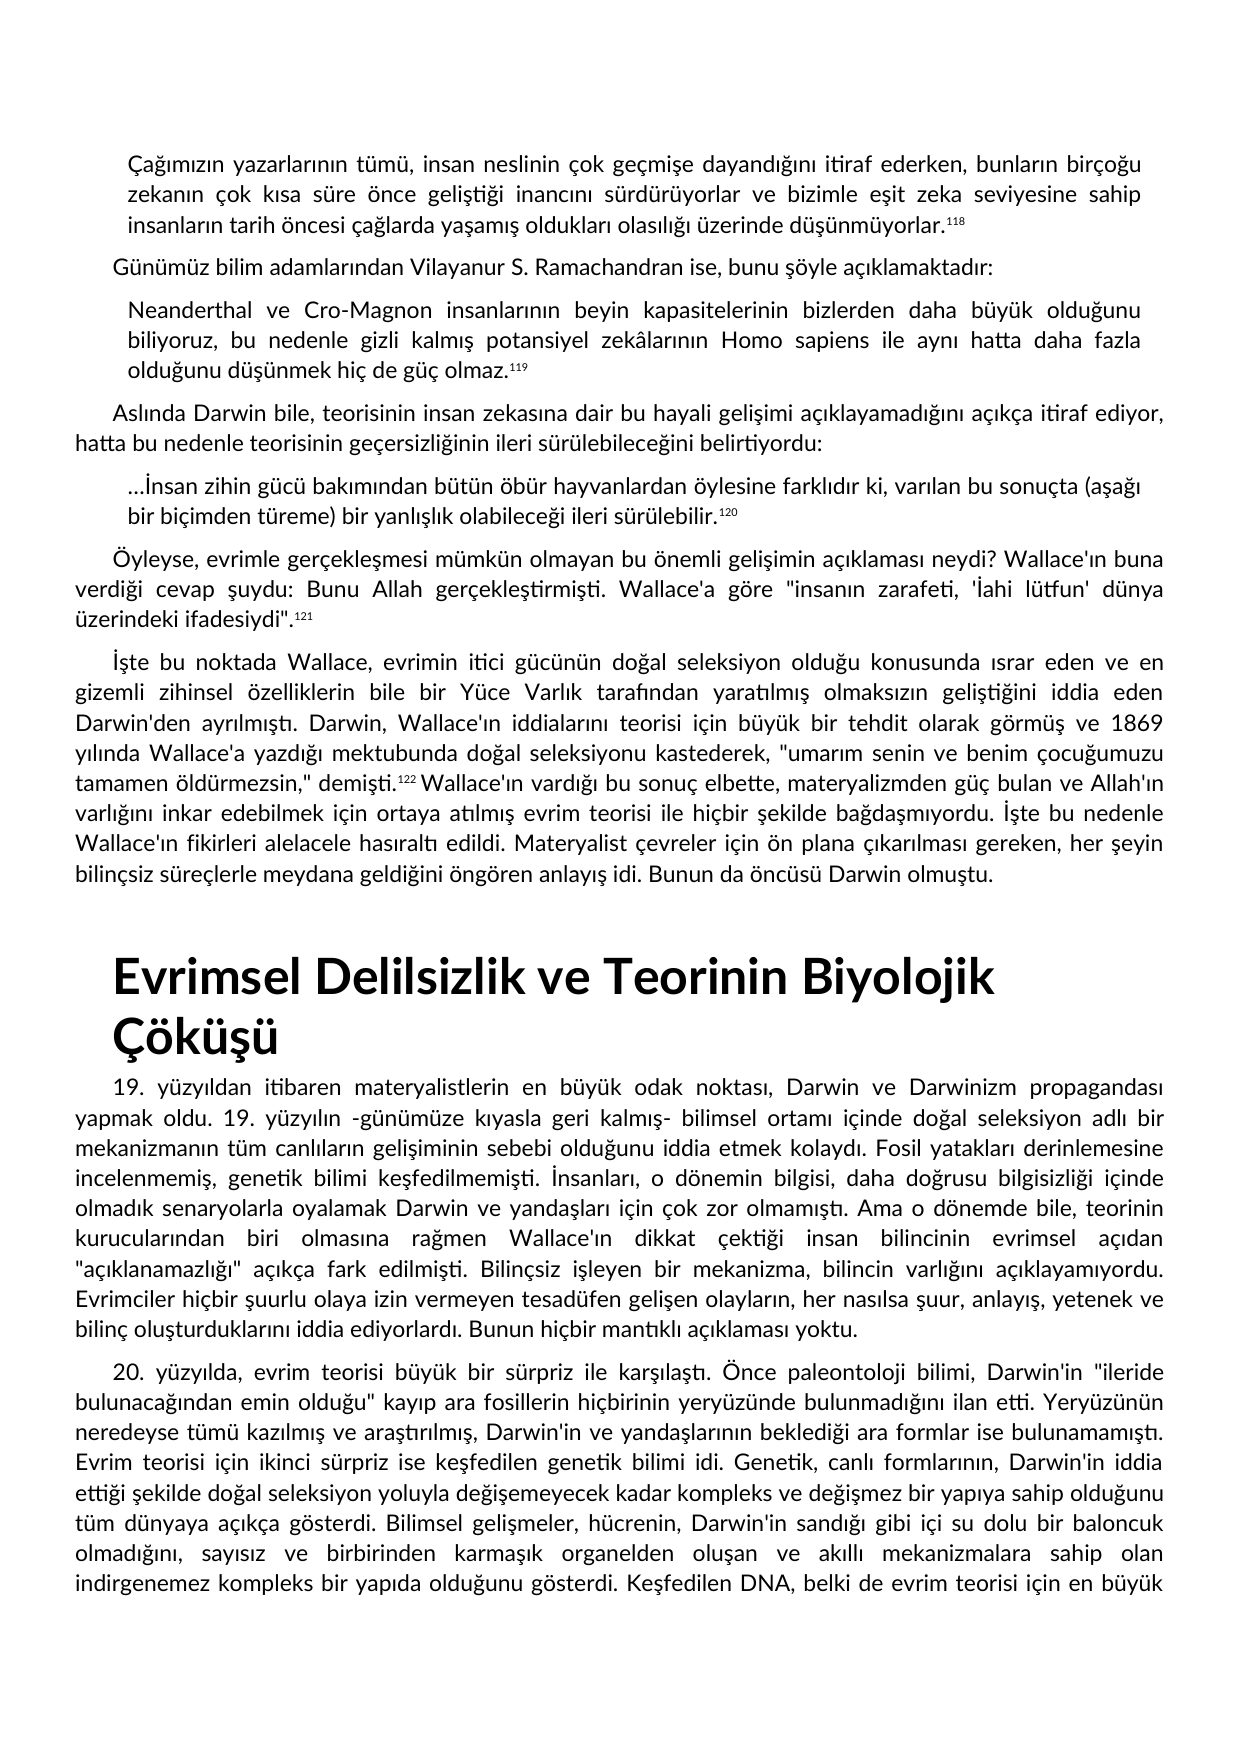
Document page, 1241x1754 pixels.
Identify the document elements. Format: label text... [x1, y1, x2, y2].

text Öyleyse, evrimle gerçekleşmesi mümkün olmayan bu önemli gelişimin açıklaması neydi? Wallace'ın buna verdiği cevap şuydu: Bunu Allah gerçekleştirmişti. Wallace'a göre "insanın zarafeti, 'İahi lütfun' dünya üzerindeki ifadesiydi".121 [75, 545, 1165, 633]
text İşte bu noktada Wallace, evrimin itici gücünün doğal seleksiyon olduğu konusunda ısrar eden ve en gizemli zihinsel özelliklerin bile bir Yüce Varlık tarafından yaratılmış olmaksızın geliştiğini iddia eden Darwin'den ayrılmıştı. Darwin, Wallace'ın iddialarını teorisi için büyük bir tehdit olarak görmüş ve 1869 yılında Wallace'a yazdığı mektubunda doğal seleksiyonu kastederek, "umarım senin ve benim çocuğumuzu tamamen öldürmezsin," demişti.122 Wallace'ın vardığı bu sonuç elbette, materyalizmden güç bulan ve Allah'ın varlığını inkar edebilmek için ortaya atılmış evrim teorisi ile hiçbir şekilde bağdaşmıyordu. İşte bu nedenle Wallace'ın fikirleri alelacele hasıraltı edildi. Materyalist çevreler için ön plana çıkarılması gereken, her şeyin bilinçsiz süreçlerle meydana geldiğini öngören anlayış idi. Bunun da öncüsü Darwin olmuştu. [75, 648, 1165, 887]
text Neanderthal ve Cro-Magnon insanlarının beyin kapasitelerinin bizlerden daha büyük olduğunu biliyoruz, bu nedenle gizli kalmış potansiyel zekâlarının Homo sapiens ile aynı hatta daha fazla olduğunu düşünmek hiç de güç olmaz.119 [127, 296, 1143, 384]
subtitle Evrimsel Delilsizlik ve Teorinin Biyolojik Çöküşü [112, 945, 1165, 1065]
text Günümüz bilim adamlarından Vilayanur S. Ramachandran ise, bunu şöyle açıklamaktadır: [75, 253, 1165, 281]
text Aslında Darwin bile, teorisinin insan zekasına dair bu hayali gelişimi açıklayamadığını açıkça itiraf ediyor, hatta bu nedenle teorisinin geçersizliğinin ileri sürülebileceğini belirtiyordu: [75, 399, 1165, 457]
text 20. yüzyılda, evrim teorisi büyük bir sürpriz ile karşılaştı. Önce paleontoloji bilimi, Darwin'in "ileride bulunacağından emin olduğu" kayıp ara fosillerin hiçbirinin yeryüzünde bulunmadığını ilan etti. Yeryüzünün neredeyse tümü kazılmış ve araştırılmış, Darwin'in ve yandaşlarının beklediği ara formlar ise bulunamamıştı. Evrim teorisi için ikinci sürpriz ise keşfedilen genetik bilimi idi. Genetik, canlı formlarının, Darwin'in iddia ettiği şekilde doğal seleksiyon yoluyla değişemeyecek kadar kompleks ve değişmez bir yapıya sahip olduğunu tüm dünyaya açıkça gösterdi. Bilimsel gelişmeler, hücrenin, Darwin'in sandığı gibi içi su dolu bir baloncuk olmadığını, sayısız ve birbirinden karmaşık organelden oluşan ve akıllı mekanizmalara sahip olan indirgenemez kompleks bir yapıda olduğunu gösterdi. Keşfedilen DNA, belki de evrim teorisi için en büyük [75, 1357, 1165, 1596]
text …İnsan zihin gücü bakımından bütün öbür hayvanlardan öylesine farklıdır ki, varılan bu sonuçta (aşağı bir biçimden türeme) bir yanlışlık olabileceği ileri sürülebilir.120 [127, 472, 1143, 529]
text 19. yüzyıldan itibaren materyalistlerin en büyük odak noktası, Darwin ve Darwinizm propagandası yapmak oldu. 19. yüzyılın -günümüze kıyasla geri kalmış- bilimsel ortamı içinde doğal seleksiyon adlı bir mekanizmanın tüm canlıların gelişiminin sebebi olduğunu iddia etmek kolaydı. Fosil yatakları derinlemesine incelenmemiş, genetik bilimi keşfedilmemişti. İnsanları, o dönemin bilgisi, daha doğrusu bilgisizliği içinde olmadık senaryolarla oyalamak Darwin ve yandaşları için çok zor olmamıştı. Ama o dönemde bile, teorinin kurucularından biri olmasına rağmen Wallace'ın dikkat çektiği insan bilincinin evrimsel açıdan "açıklanamazlığı" açıkça fark edilmişti. Bilinçsiz işleyen bir mekanizma, bilincin varlığını açıklayamıyordu. Evrimciler hiçbir şuurlu olaya izin vermeyen tesadüfen gelişen olayların, her nasılsa şuur, anlayış, yetenek ve bilinç oluşturduklarını iddia ediyorlardı. Bunun hiçbir mantıklı açıklaması yoktu. [75, 1073, 1165, 1342]
text Çağımızın yazarlarının tümü, insan neslinin çok geçmişe dayandığını itiraf ederken, bunların birçoğu zekanın çok kısa süre önce geliştiği inancını sürdürüyorlar ve bizimle eşit zeka seviyesine sahip insanların tarih öncesi çağlarda yaşamış oldukları olasılığı üzerinde düşünmüyorlar.118 [127, 150, 1143, 238]
